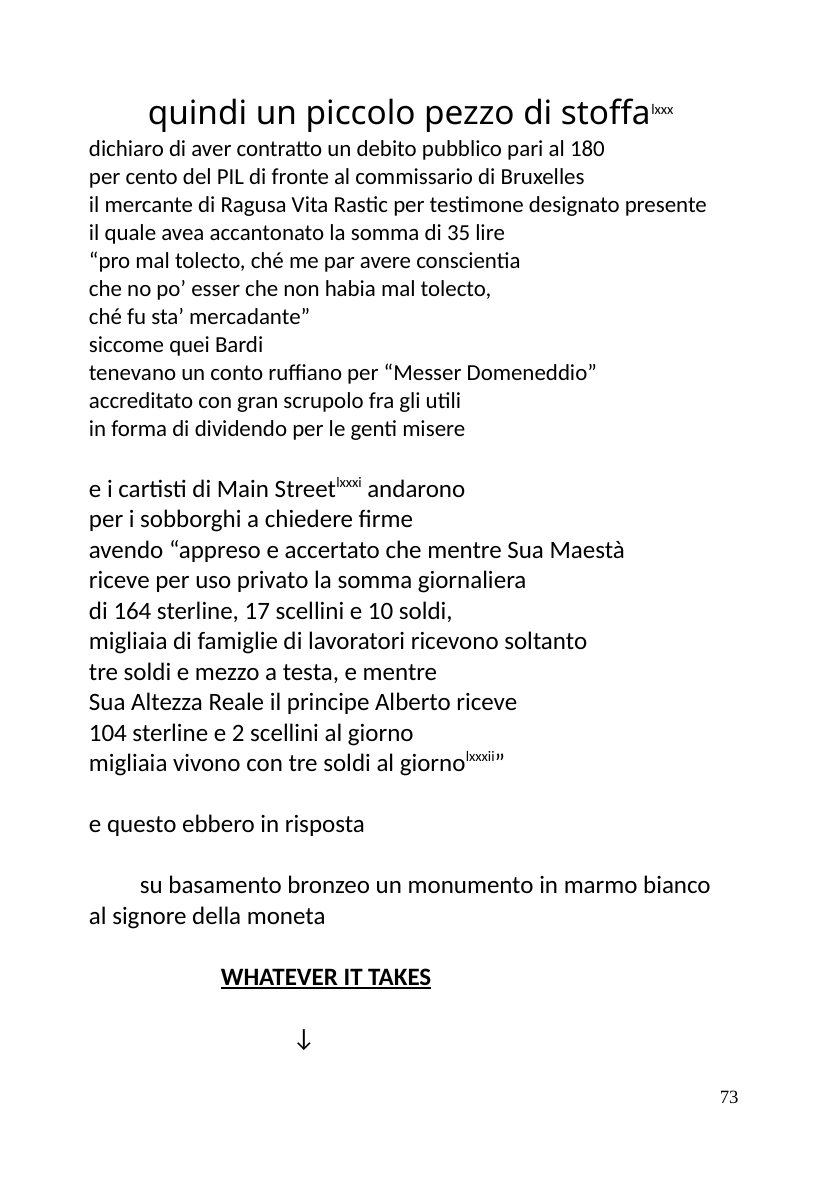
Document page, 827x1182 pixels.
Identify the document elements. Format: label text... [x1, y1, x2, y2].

text avendo “appreso e accertato che mentre Sua Maestà [89, 534, 738, 564]
text ↓ [89, 1022, 738, 1053]
text “pro mal tolecto, ché me par avere conscientia [89, 246, 738, 274]
text siccome quei Bardi [89, 330, 738, 358]
text tenevano un conto ruffiano per “Messer Domeneddio” [89, 358, 738, 386]
text tre soldi e mezzo a testa, e mentre [89, 656, 738, 686]
text quindi un piccolo pezzo di stoffa [148, 89, 738, 134]
text su basamento bronzeo un monumento in marmo bianco [89, 869, 738, 900]
text e i cartisti di Main Street andarono [89, 473, 738, 503]
text per cento del PIL di fronte al commissario di Bruxelles [89, 162, 738, 190]
text migliaia di famiglie di lavoratori ricevono soltanto [89, 625, 738, 656]
text accreditato con gran scrupolo fra gli utili [89, 386, 738, 414]
text al signore della moneta [89, 900, 738, 931]
text riceve per uso privato la somma giornaliera [89, 564, 738, 595]
text 104 sterline e 2 scellini al giorno [89, 717, 738, 747]
text dichiaro di aver contratto un debito pubblico pari al 180 [89, 134, 738, 162]
text migliaia vivono con tre soldi al giorno” [89, 747, 738, 778]
text e questo ebbero in risposta [89, 808, 738, 839]
text il quale avea accantonato la somma di 35 lire [89, 218, 738, 246]
text ché fu sta’ mercadante” [89, 302, 738, 330]
text in forma di dividendo per le genti misere [89, 414, 738, 442]
text per i sobborghi a chiedere firme [89, 503, 738, 534]
text WHATEVER IT TAKES [89, 961, 738, 992]
text il mercante di Ragusa Vita Rastic per testimone designato presente [89, 190, 738, 218]
text di 164 sterline, 17 scellini e 10 soldi, [89, 595, 738, 625]
text Sua Altezza Reale il principe Alberto riceve [89, 686, 738, 717]
text che no po’ esser che non habia mal tolecto, [89, 274, 738, 302]
